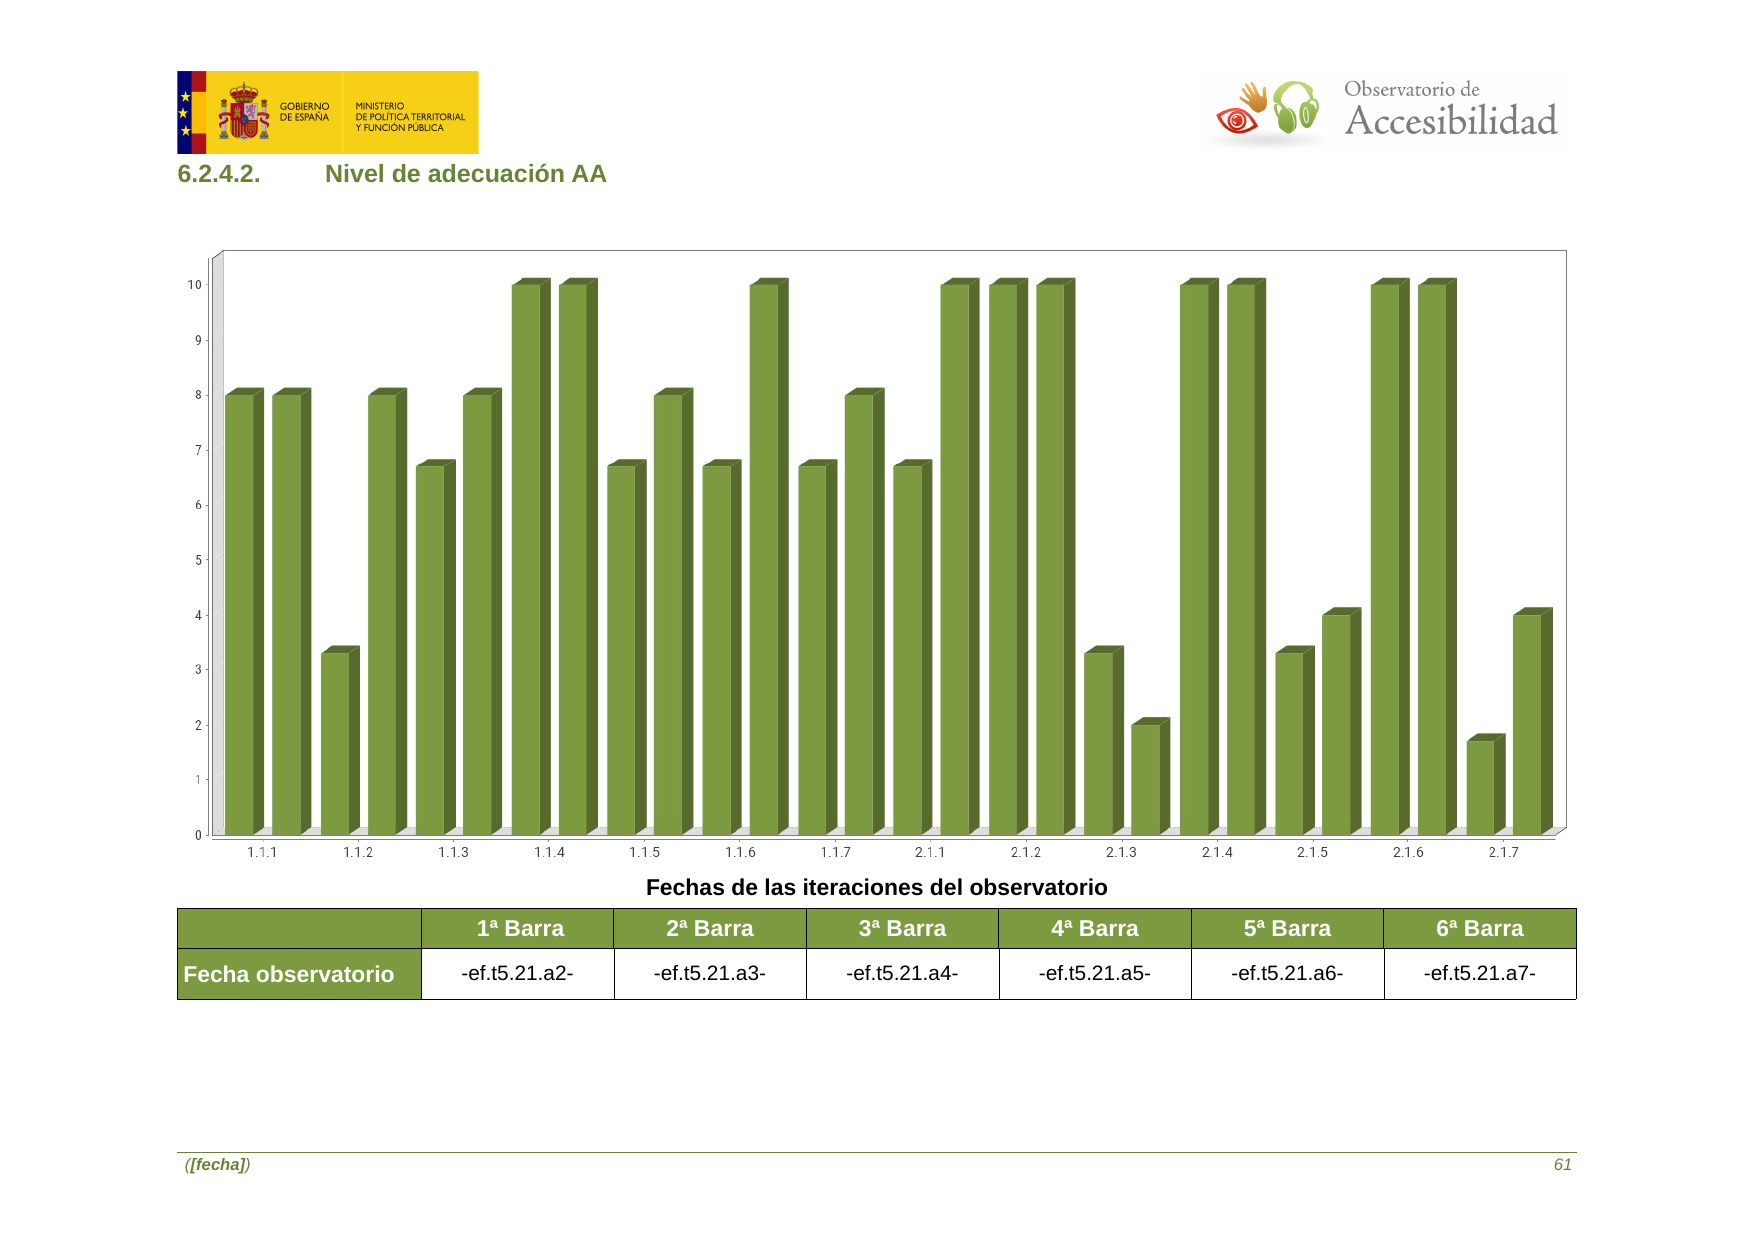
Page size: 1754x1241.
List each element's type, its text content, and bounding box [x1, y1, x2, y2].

table_cell -ef.t5.21.a4- [807, 949, 999, 999]
table_cell -ef.t5.21.a6- [1192, 949, 1384, 999]
table_cell -ef.t5.21.a7- [1385, 949, 1576, 999]
table_header 2ª Barra [614, 909, 806, 948]
subtitle Nivel de adecuación AA [177, 159, 1577, 188]
text Fechas de las iteraciones del observatorio [177, 866, 1577, 900]
table_header 5ª Barra [1192, 909, 1383, 948]
table_header 3ª Barra [807, 909, 998, 948]
table_cell Fecha observatorio [178, 949, 421, 999]
table_cell -ef.t5.21.a2- [422, 949, 614, 999]
table_header 1ª Barra [422, 909, 613, 948]
picture [1196, 72, 1572, 154]
picture [177, 71, 479, 154]
table_header 6ª Barra [1384, 909, 1576, 948]
table_cell -ef.t5.21.a5- [1000, 949, 1191, 999]
table_header 4ª Barra [999, 909, 1191, 948]
table_header [178, 909, 421, 948]
table_cell -ef.t5.21.a3- [615, 949, 806, 999]
picture [177, 241, 1577, 866]
